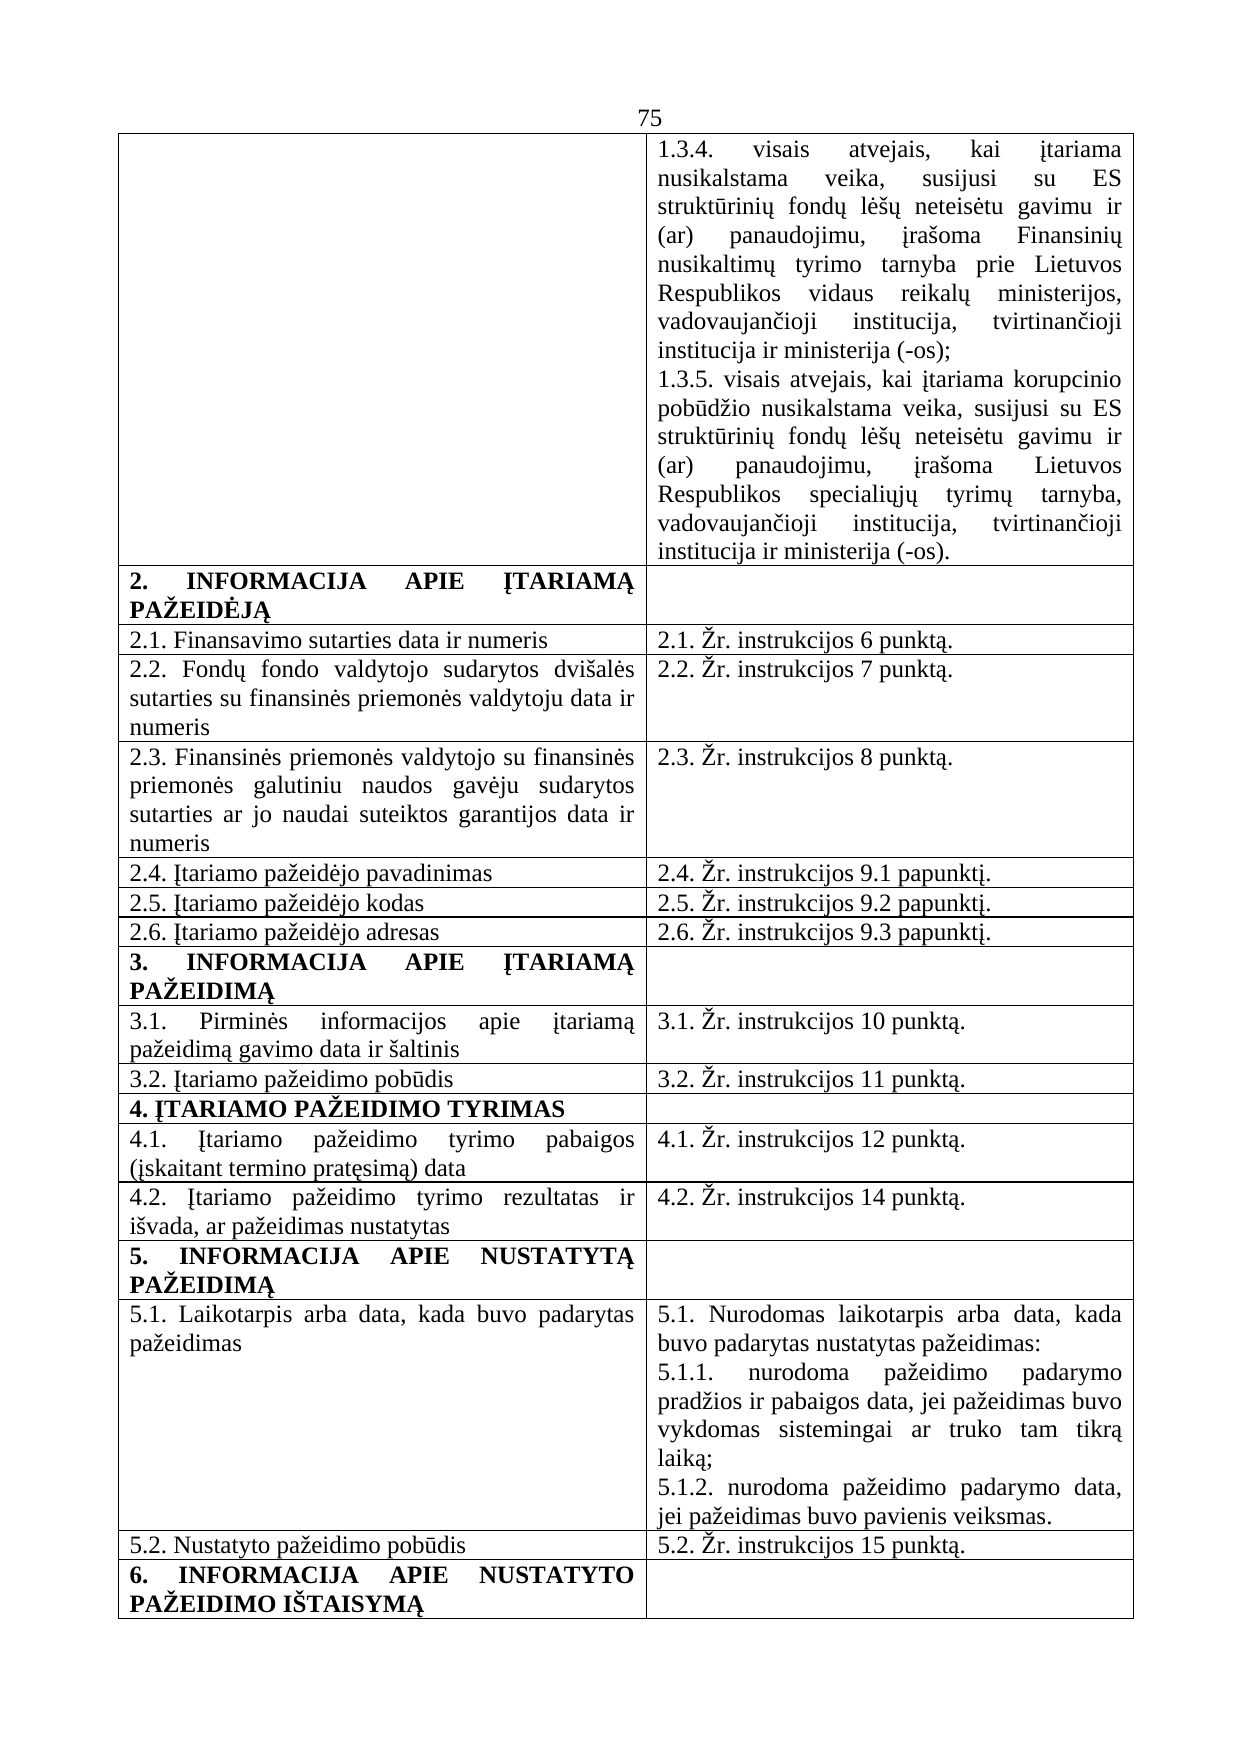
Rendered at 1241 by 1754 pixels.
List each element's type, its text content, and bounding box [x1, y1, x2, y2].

table_cell 5.2. Žr. instrukcijos 15 punktą. [647, 1531, 1133, 1559]
table_cell [647, 947, 1133, 1005]
table_cell [119, 134, 646, 565]
table_cell 2.6. Žr. instrukcijos 9.3 papunktį. [647, 918, 1133, 946]
table_cell 5.1. Laikotarpis arba data, kada buvo padarytas pažeidimas [119, 1300, 646, 1529]
table_cell 2.1. Finansavimo sutarties data ir numeris [119, 625, 646, 653]
table_cell [647, 1241, 1133, 1298]
table_cell 4.1. Įtariamo pažeidimo tyrimo pabaigos (įskaitant termino pratęsimą) data [119, 1124, 646, 1181]
table_cell 2.3. Finansinės priemonės valdytojo su finansinės priemonės galutiniu naudos gavėju sudarytos sutarties ar jo naudai suteiktos garantijos data ir numeris [119, 742, 646, 857]
table_cell 5.2. Nustatyto pažeidimo pobūdis [119, 1531, 646, 1559]
table_cell 3. INFORMACIJA APIE ĮTARIAMĄ PAŽEIDIMĄ [119, 947, 646, 1005]
table_cell 4.2. Įtariamo pažeidimo tyrimo rezultatas ir išvada, ar pažeidimas nustatytas [119, 1183, 646, 1240]
table_cell 2.5. Žr. instrukcijos 9.2 papunktį. [647, 888, 1133, 916]
table_cell 2.6. Įtariamo pažeidėjo adresas [119, 918, 646, 946]
table_cell 2.2. Fondų fondo valdytojo sudarytos dvišalės sutarties su finansinės priemonės valdytoju data ir numeris [119, 655, 646, 741]
table_cell 2.4. Žr. instrukcijos 9.1 papunktį. [647, 858, 1133, 887]
table_cell [647, 566, 1133, 624]
table_cell 3.2. Įtariamo pažeidimo pobūdis [119, 1064, 646, 1093]
table_cell 3.2. Žr. instrukcijos 11 punktą. [647, 1064, 1133, 1093]
table_cell 2.1. Žr. instrukcijos 6 punktą. [647, 625, 1133, 653]
table_cell 1.3.4. visais atvejais, kai įtariama nusikalstama veika, susijusi su ES struktūrinių fondų lėšų neteisėtu gavimu ir (ar) panaudojimu, įrašoma Finansinių nusikaltimų tyrimo tarnyba prie Lietuvos Respublikos vidaus reikalų ministerijos, vadovaujančioji institucija, tvirtinančioji institucija ir ministerija (-os); 1.3.5. visais atvejais, kai įtariama korupcinio pobūdžio nusikalstama veika, susijusi su ES struktūrinių fondų lėšų neteisėtu gavimu ir (ar) panaudojimu, įrašoma Lietuvos Respublikos specialiųjų tyrimų tarnyba, vadovaujančioji institucija, tvirtinančioji institucija ir ministerija (-os). [647, 134, 1133, 565]
table_cell 3.1. Žr. instrukcijos 10 punktą. [647, 1006, 1133, 1063]
table_cell [647, 1094, 1133, 1123]
table_cell 5.1. Nurodomas laikotarpis arba data, kada buvo padarytas nustatytas pažeidimas: 5.1.1. nurodoma pažeidimo padarymo pradžios ir pabaigos data, jei pažeidimas buvo vykdomas sistemingai ar truko tam tikrą laiką; 5.1.2. nurodoma pažeidimo padarymo data, jei pažeidimas buvo pavienis veiksmas. [647, 1300, 1133, 1529]
table_cell [647, 1560, 1133, 1618]
table_cell 5. INFORMACIJA APIE NUSTATYTĄ PAŽEIDIMĄ [119, 1241, 646, 1298]
table_cell 4.1. Žr. instrukcijos 12 punktą. [647, 1124, 1133, 1181]
table_cell 2. INFORMACIJA APIE ĮTARIAMĄ PAŽEIDĖJĄ [119, 566, 646, 624]
table_cell 3.1. Pirminės informacijos apie įtariamą pažeidimą gavimo data ir šaltinis [119, 1006, 646, 1063]
table_cell 4.2. Žr. instrukcijos 14 punktą. [647, 1183, 1133, 1240]
table_cell 2.5. Įtariamo pažeidėjo kodas [119, 888, 646, 916]
table_cell 2.3. Žr. instrukcijos 8 punktą. [647, 742, 1133, 857]
table_cell 2.2. Žr. instrukcijos 7 punktą. [647, 655, 1133, 741]
table_cell 6. INFORMACIJA APIE NUSTATYTO PAŽEIDIMO IŠTAISYMĄ [119, 1560, 646, 1618]
table_cell 4. ĮTARIAMO PAŽEIDIMO TYRIMAS [119, 1094, 646, 1123]
table_cell 2.4. Įtariamo pažeidėjo pavadinimas [119, 858, 646, 887]
